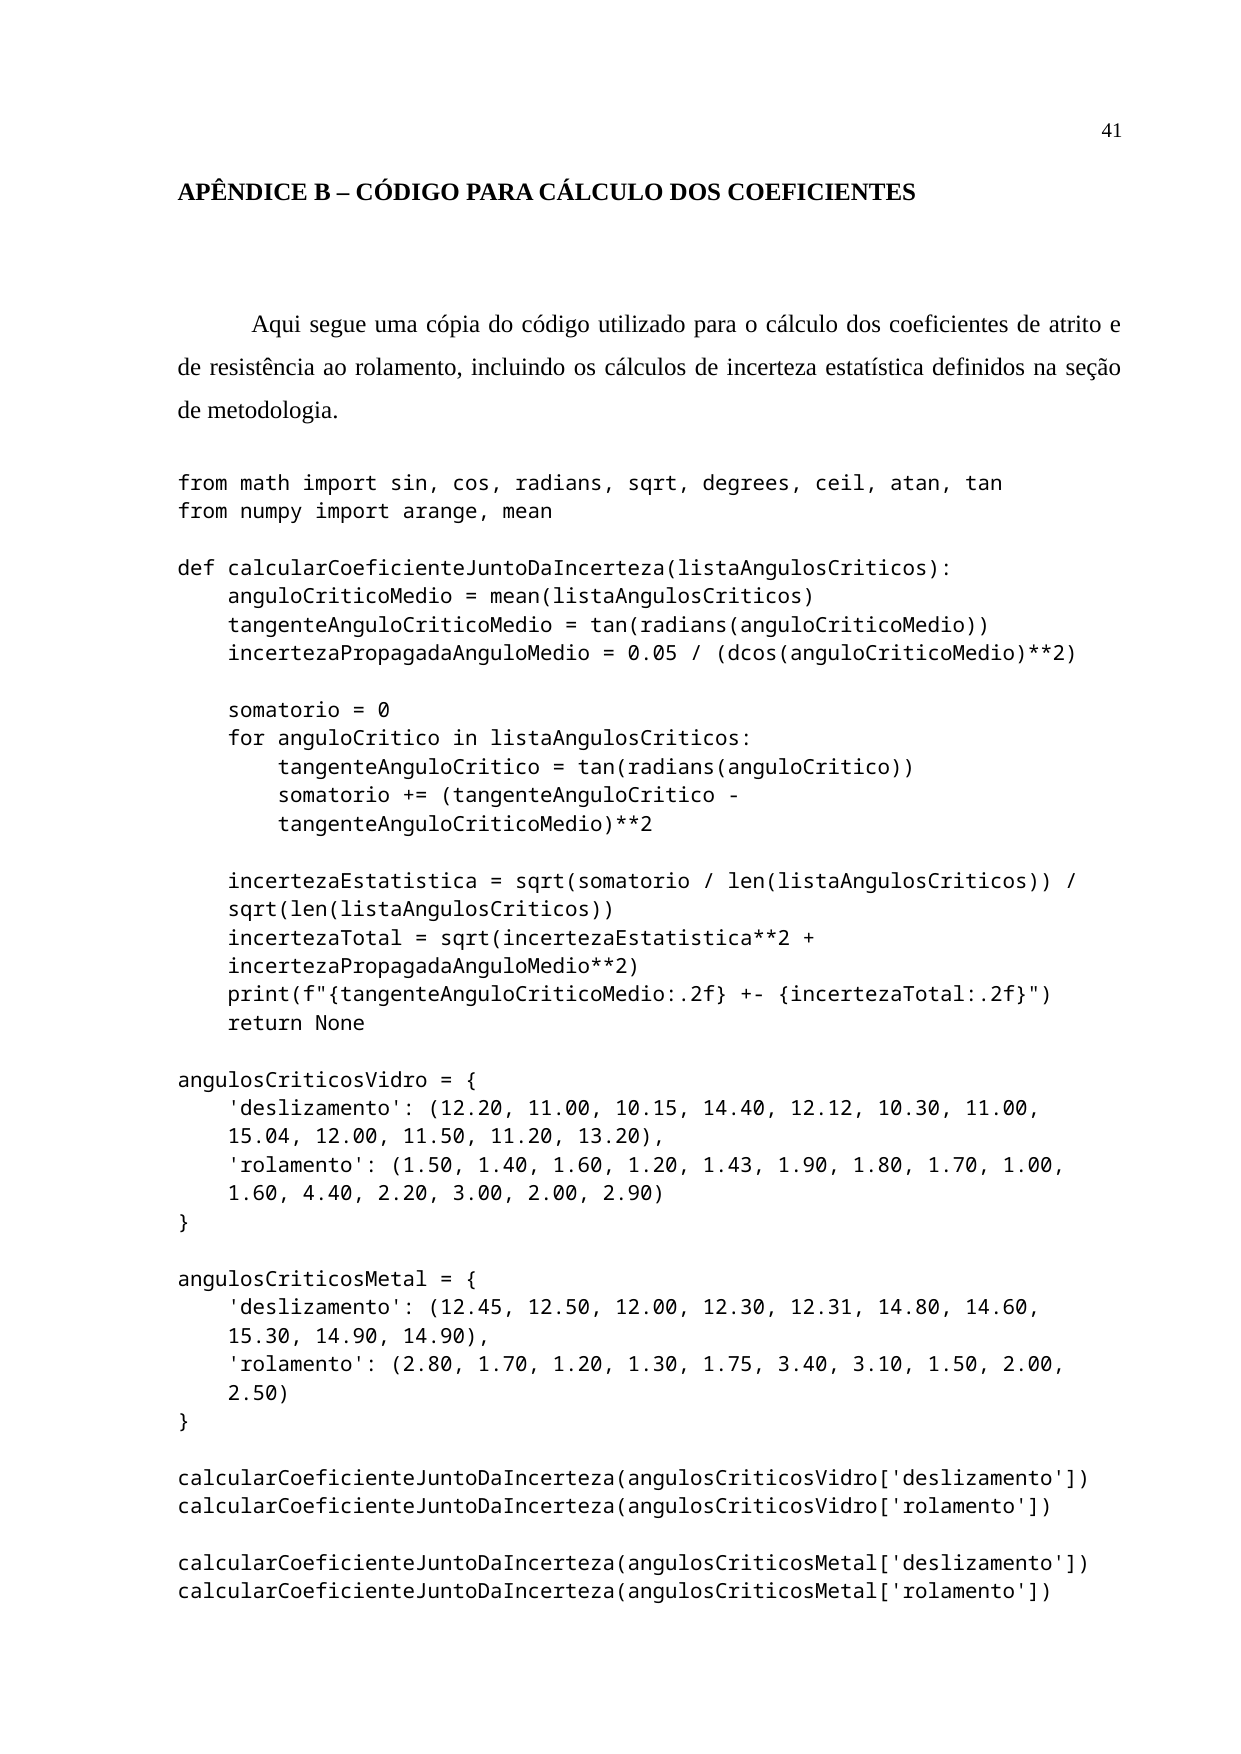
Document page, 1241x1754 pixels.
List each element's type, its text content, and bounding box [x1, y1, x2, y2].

text calcularCoeficienteJuntoDaIncerteza(angulosCriticosVidro['deslizamento']) [177, 1463, 1122, 1491]
text incertezaPropagadaAnguloMedio**2) [177, 951, 1122, 979]
text } [177, 1406, 1122, 1434]
subtitle Apêndice B – Código para cálculo dos Coeficientes [177, 177, 1122, 206]
text calcularCoeficienteJuntoDaIncerteza(angulosCriticosMetal['rolamento']) [177, 1577, 1122, 1605]
text tangenteAnguloCriticoMedio = tan(radians(anguloCriticoMedio)) [177, 610, 1122, 638]
text incertezaEstatistica = sqrt(somatorio / len(listaAngulosCriticos)) / [177, 866, 1122, 894]
text 'deslizamento': (12.20, 11.00, 10.15, 14.40, 12.12, 10.30, 11.00, [177, 1093, 1122, 1122]
text for anguloCritico in listaAngulosCriticos: [177, 723, 1122, 752]
text def calcularCoeficienteJuntoDaIncerteza(listaAngulosCriticos): [177, 553, 1122, 581]
text 1.60, 4.40, 2.20, 3.00, 2.00, 2.90) [177, 1178, 1122, 1207]
text calcularCoeficienteJuntoDaIncerteza(angulosCriticosMetal['deslizamento']) [177, 1548, 1122, 1577]
text } [177, 1207, 1122, 1235]
text anguloCriticoMedio = mean(listaAngulosCriticos) [177, 581, 1122, 610]
text sqrt(len(listaAngulosCriticos)) [177, 894, 1122, 923]
text tangenteAnguloCritico = tan(radians(anguloCritico)) [177, 752, 1122, 780]
text angulosCriticosMetal = { [177, 1264, 1122, 1292]
text 'deslizamento': (12.45, 12.50, 12.00, 12.30, 12.31, 14.80, 14.60, [177, 1292, 1122, 1321]
text Aqui segue uma cópia do código utilizado para o cálculo dos coeficientes de atrito e de resistência ao rolamento, incluindo os cálculos de incerteza estatística definidos na seção de metodologia. [177, 309, 1122, 424]
text incertezaPropagadaAnguloMedio = 0.05 / (dcos(anguloCriticoMedio)**2) [177, 638, 1122, 667]
text 15.04, 12.00, 11.50, 11.20, 13.20), [177, 1122, 1122, 1150]
text from numpy import arange, mean [177, 496, 1122, 524]
text calcularCoeficienteJuntoDaIncerteza(angulosCriticosVidro['rolamento']) [177, 1491, 1122, 1520]
text angulosCriticosVidro = { [177, 1065, 1122, 1093]
text somatorio += (tangenteAnguloCritico - [177, 780, 1122, 809]
text somatorio = 0 [177, 695, 1122, 723]
text print(f"{tangenteAnguloCriticoMedio:.2f} +- {incertezaTotal:.2f}") [177, 979, 1122, 1008]
text incertezaTotal = sqrt(incertezaEstatistica**2 + [177, 923, 1122, 951]
text 'rolamento': (2.80, 1.70, 1.20, 1.30, 1.75, 3.40, 3.10, 1.50, 2.00, [177, 1349, 1122, 1378]
text 2.50) [177, 1378, 1122, 1406]
text from math import sin, cos, radians, sqrt, degrees, ceil, atan, tan [177, 468, 1122, 496]
text 15.30, 14.90, 14.90), [177, 1321, 1122, 1349]
text return None [177, 1008, 1122, 1036]
text 'rolamento': (1.50, 1.40, 1.60, 1.20, 1.43, 1.90, 1.80, 1.70, 1.00, [177, 1150, 1122, 1178]
text tangenteAnguloCriticoMedio)**2 [177, 809, 1122, 837]
